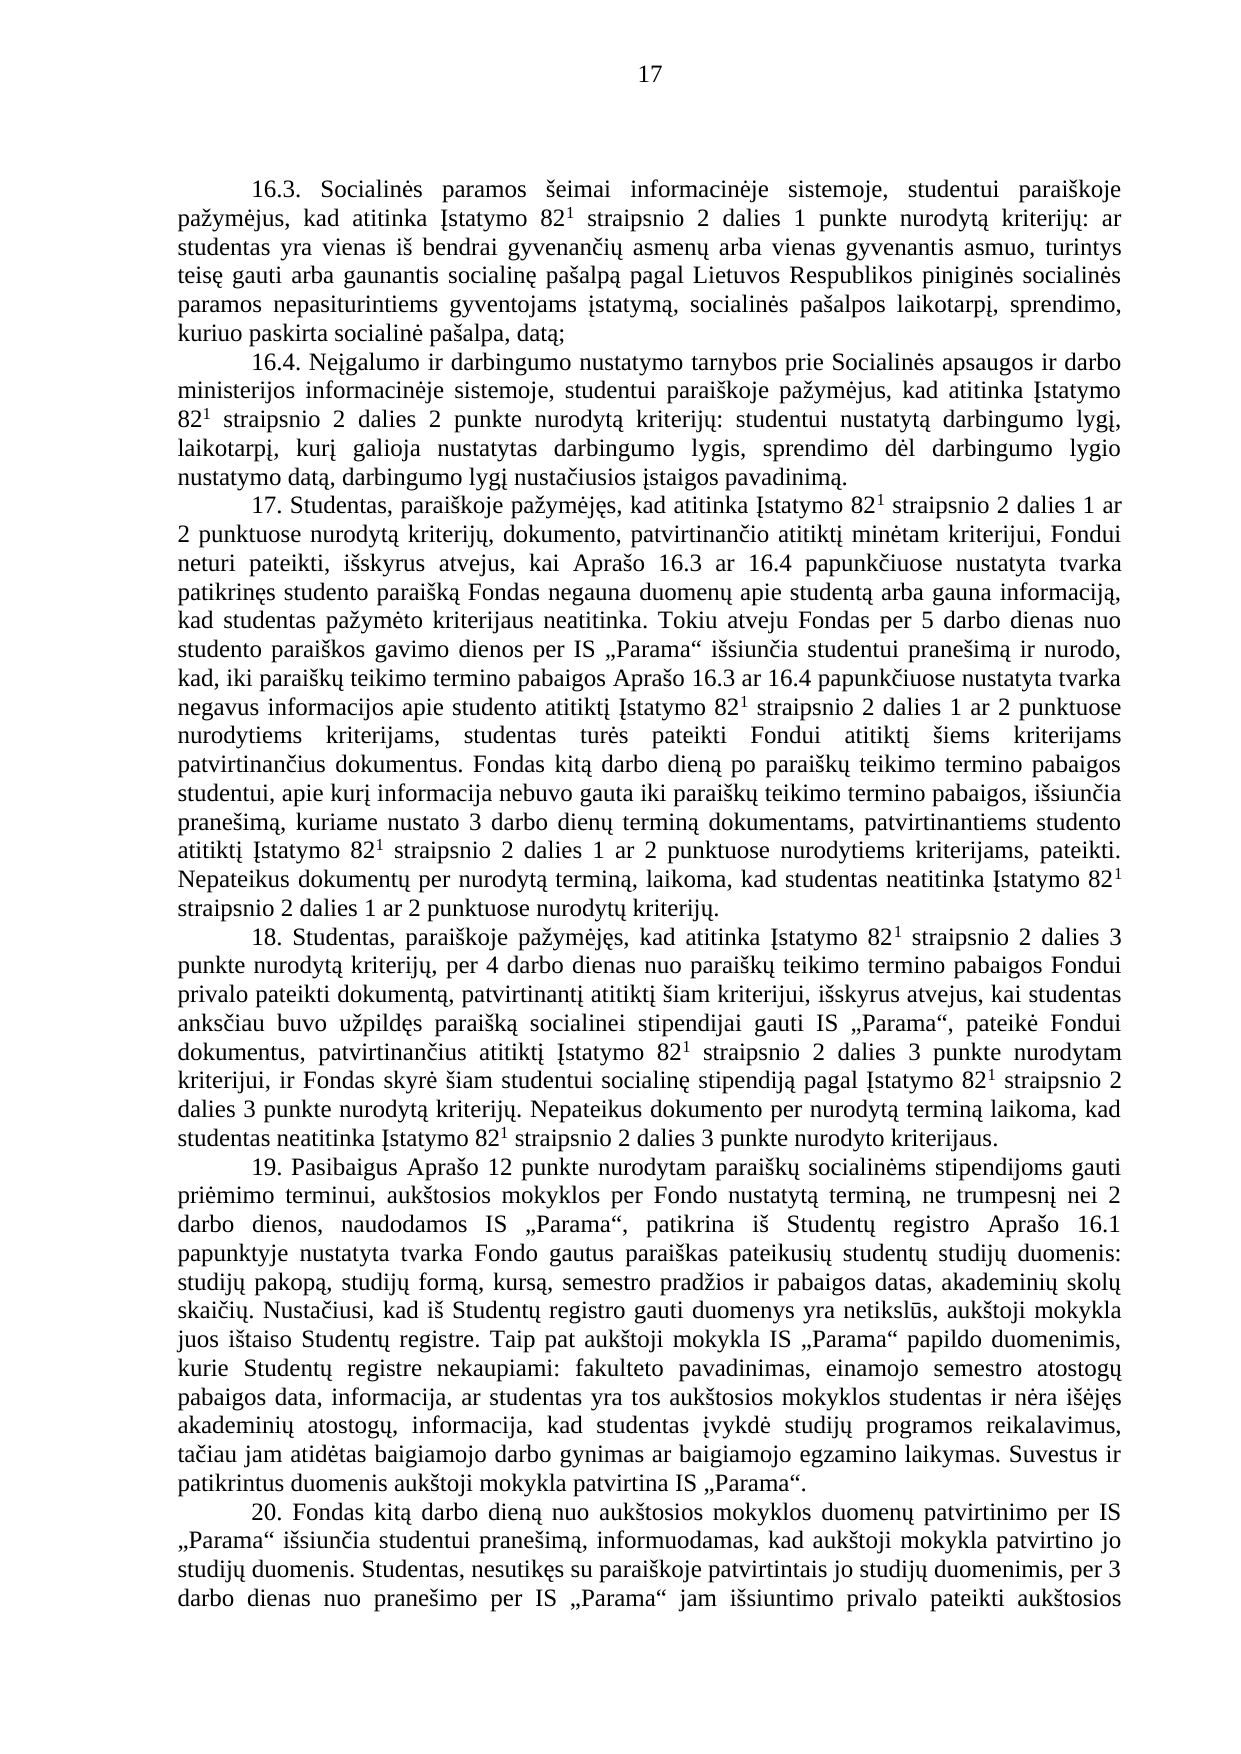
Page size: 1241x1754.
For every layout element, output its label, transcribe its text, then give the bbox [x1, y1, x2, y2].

text 18. Studentas, paraiškoje pažymėjęs, kad atitinka Įstatymo 821 straipsnio 2 dalies 3 punkte nurodytą kriterijų, per 4 darbo dienas nuo paraiškų teikimo termino pabaigos Fondui privalo pateikti dokumentą, patvirtinantį atitiktį šiam kriterijui, išskyrus atvejus, kai studentas anksčiau buvo užpildęs paraišką socialinei stipendijai gauti IS „Parama“, pateikė Fondui dokumentus, patvirtinančius atitiktį Įstatymo 821 straipsnio 2 dalies 3 punkte nurodytam kriterijui, ir Fondas skyrė šiam studentui socialinę stipendiją pagal Įstatymo 821 straipsnio 2 dalies 3 punkte nurodytą kriterijų. Nepateikus dokumento per nurodytą terminą laikoma, kad studentas neatitinka Įstatymo 821 straipsnio 2 dalies 3 punkte nurodyto kriterijaus. [177, 922, 1122, 1152]
text 19. Pasibaigus Aprašo 12 punkte nurodytam paraiškų socialinėms stipendijoms gauti priėmimo terminui, aukštosios mokyklos per Fondo nustatytą terminą, ne trumpesnį nei 2 darbo dienos, naudodamos IS „Parama“, patikrina iš Studentų registro Aprašo 16.1 papunktyje nustatyta tvarka Fondo gautus paraiškas pateikusių studentų studijų duomenis: studijų pakopą, studijų formą, kursą, semestro pradžios ir pabaigos datas, akademinių skolų skaičių. Nustačiusi, kad iš Studentų registro gauti duomenys yra netikslūs, aukštoji mokykla juos ištaiso Studentų registre. Taip pat aukštoji mokykla IS „Parama“ papildo duomenimis, kurie Studentų registre nekaupiami: fakulteto pavadinimas, einamojo semestro atostogų pabaigos data, informacija, ar studentas yra tos aukštosios mokyklos studentas ir nėra išėjęs akademinių atostogų, informacija, kad studentas įvykdė studijų programos reikalavimus, tačiau jam atidėtas baigiamojo darbo gynimas ar baigiamojo egzamino laikymas. Suvestus ir patikrintus duomenis aukštoji mokykla patvirtina IS „Parama“. [177, 1152, 1122, 1497]
text 16.3. Socialinės paramos šeimai informacinėje sistemoje, studentui paraiškoje pažymėjus, kad atitinka Įstatymo 821 straipsnio 2 dalies 1 punkte nurodytą kriterijų: ar studentas yra vienas iš bendrai gyvenančių asmenų arba vienas gyvenantis asmuo, turintys teisę gauti arba gaunantis socialinę pašalpą pagal Lietuvos Respublikos piniginės socialinės paramos nepasiturintiems gyventojams įstatymą, socialinės pašalpos laikotarpį, sprendimo, kuriuo paskirta socialinė pašalpa, datą; [177, 174, 1122, 347]
text 17. Studentas, paraiškoje pažymėjęs, kad atitinka Įstatymo 821 straipsnio 2 dalies 1 ar 2 punktuose nurodytą kriterijų, dokumento, patvirtinančio atitiktį minėtam kriterijui, Fondui neturi pateikti, išskyrus atvejus, kai Aprašo 16.3 ar 16.4 papunkčiuose nustatyta tvarka patikrinęs studento paraišką Fondas negauna duomenų apie studentą arba gauna informaciją, kad studentas pažymėto kriterijaus neatitinka. Tokiu atveju Fondas per 5 darbo dienas nuo studento paraiškos gavimo dienos per IS „Parama“ išsiunčia studentui pranešimą ir nurodo, kad, iki paraiškų teikimo termino pabaigos Aprašo 16.3 ar 16.4 papunkčiuose nustatyta tvarka negavus informacijos apie studento atitiktį Įstatymo 821 straipsnio 2 dalies 1 ar 2 punktuose nurodytiems kriterijams, studentas turės pateikti Fondui atitiktį šiems kriterijams patvirtinančius dokumentus. Fondas kitą darbo dieną po paraiškų teikimo termino pabaigos studentui, apie kurį informacija nebuvo gauta iki paraiškų teikimo termino pabaigos, išsiunčia pranešimą, kuriame nustato 3 darbo dienų terminą dokumentams, patvirtinantiems studento atitiktį Įstatymo 821 straipsnio 2 dalies 1 ar 2 punktuose nurodytiems kriterijams, pateikti. Nepateikus dokumentų per nurodytą terminą, laikoma, kad studentas neatitinka Įstatymo 821 straipsnio 2 dalies 1 ar 2 punktuose nurodytų kriterijų. [177, 490, 1122, 922]
text 20. Fondas kitą darbo dieną nuo aukštosios mokyklos duomenų patvirtinimo per IS „Parama“ išsiunčia studentui pranešimą, informuodamas, kad aukštoji mokykla patvirtino jo studijų duomenis. Studentas, nesutikęs su paraiškoje patvirtintais jo studijų duomenimis, per 3 darbo dienas nuo pranešimo per IS „Parama“ jam išsiuntimo privalo pateikti aukštosios [177, 1497, 1122, 1612]
text 16.4. Neįgalumo ir darbingumo nustatymo tarnybos prie Socialinės apsaugos ir darbo ministerijos informacinėje sistemoje, studentui paraiškoje pažymėjus, kad atitinka Įstatymo 821 straipsnio 2 dalies 2 punkte nurodytą kriterijų: studentui nustatytą darbingumo lygį, laikotarpį, kurį galioja nustatytas darbingumo lygis, sprendimo dėl darbingumo lygio nustatymo datą, darbingumo lygį nustačiusios įstaigos pavadinimą. [177, 347, 1122, 490]
